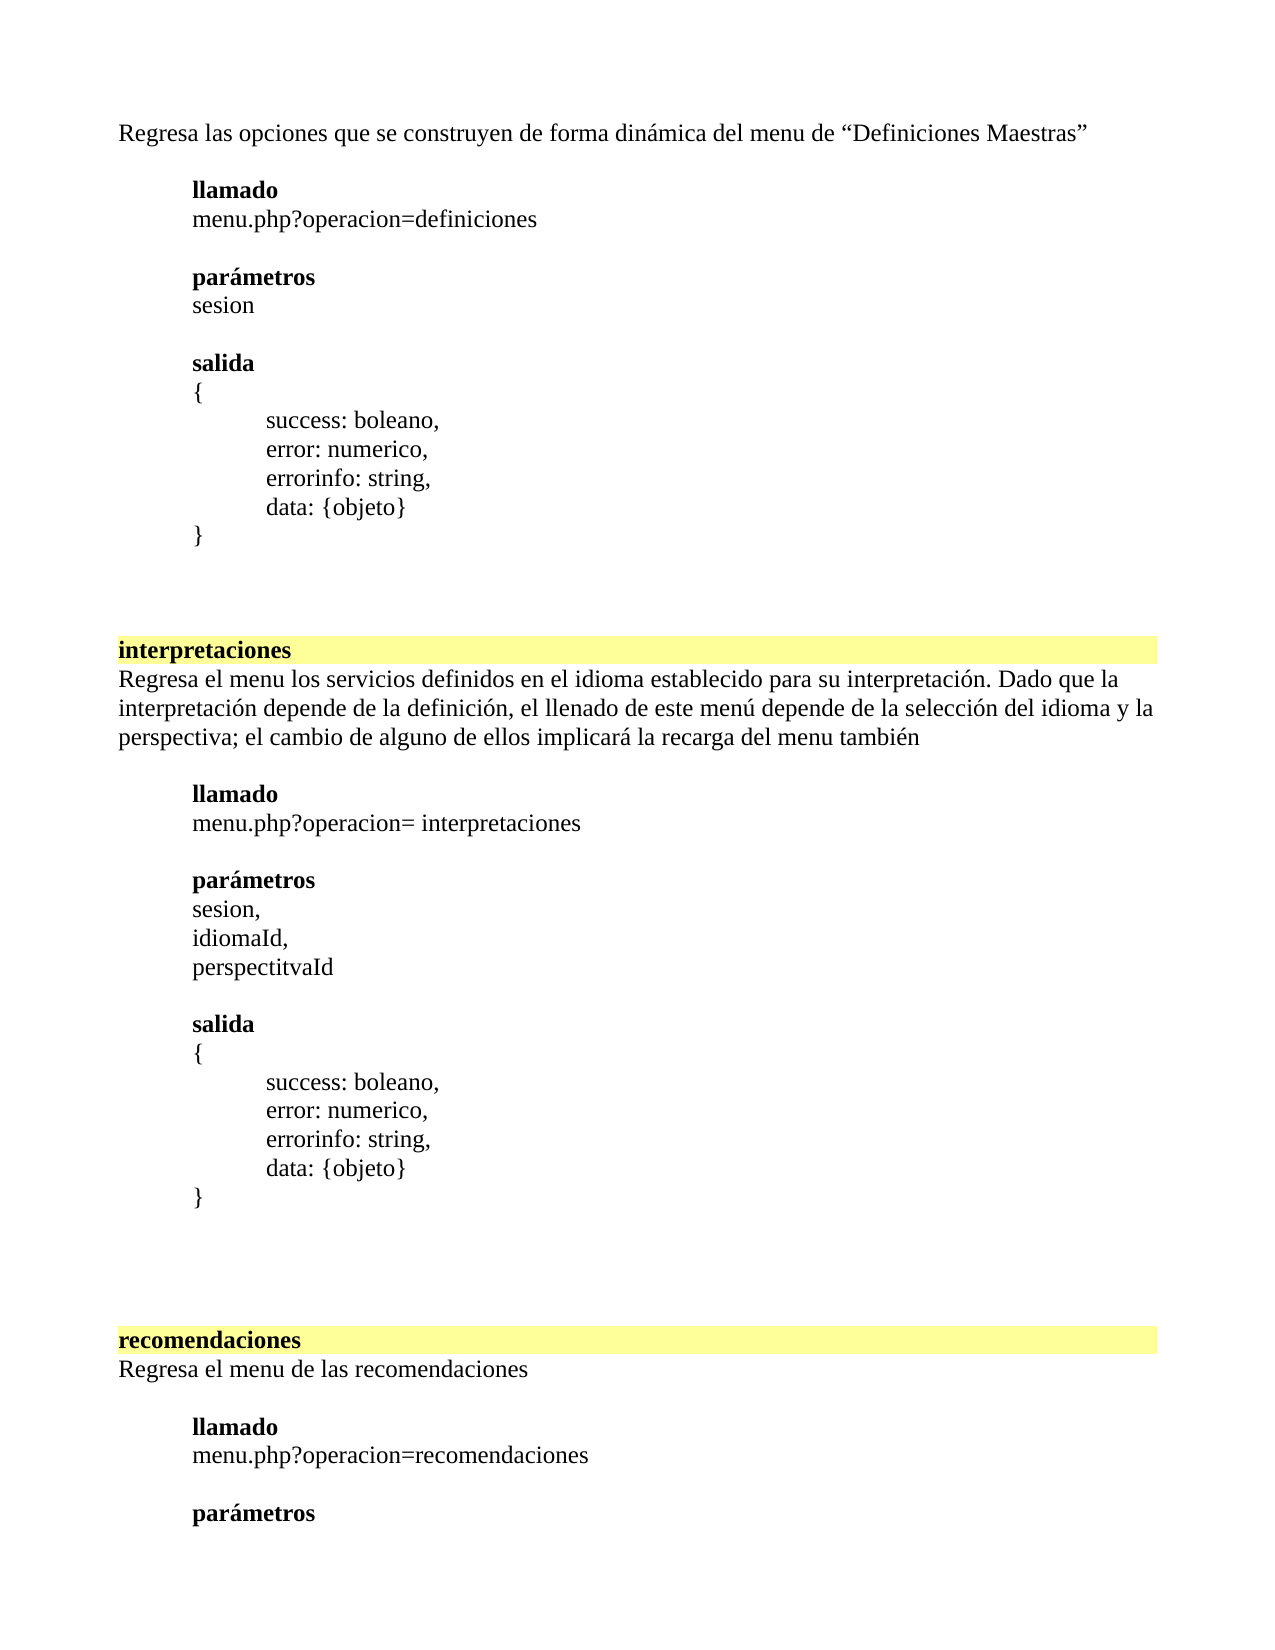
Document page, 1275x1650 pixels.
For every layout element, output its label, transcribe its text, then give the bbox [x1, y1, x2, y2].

text { [192, 1038, 1157, 1067]
text menu.php?operacion= interpretaciones [192, 808, 1157, 837]
text interpretaciones [118, 636, 1157, 664]
text success: boleano, [192, 406, 1157, 434]
text llamado [192, 1412, 1157, 1441]
text perspectitvaId [192, 952, 1157, 981]
text error: numerico, [192, 1096, 1157, 1124]
text } [192, 1182, 1157, 1211]
text llamado [192, 779, 1157, 808]
text recomendaciones [118, 1326, 1157, 1354]
text menu.php?operacion=recomendaciones [192, 1441, 1157, 1469]
text } [192, 521, 1157, 549]
text { [192, 377, 1157, 406]
text error: numerico, [192, 434, 1157, 463]
text Regresa el menu de las recomendaciones [118, 1354, 1157, 1383]
text menu.php?operacion=definiciones [192, 204, 1157, 233]
text idiomaId, [192, 923, 1157, 952]
text salida [192, 1009, 1157, 1038]
text errorinfo: string, [192, 1124, 1157, 1153]
text parámetros [192, 262, 1157, 291]
text parámetros [192, 1498, 1157, 1527]
text llamado [192, 176, 1157, 204]
text success: boleano, [192, 1067, 1157, 1096]
text sesion [192, 291, 1157, 319]
text salida [192, 348, 1157, 377]
text sesion, [192, 894, 1157, 923]
text Regresa el menu los servicios definidos en el idioma establecido para su interpretación. Dado que la interpretación depende de la definición, el llenado de este menú depende de la selección del idioma y la perspectiva; el cambio de alguno de ellos implicará la recarga del menu también [118, 664, 1157, 751]
text data: {objeto} [192, 492, 1157, 521]
text parámetros [192, 866, 1157, 894]
text Regresa las opciones que se construyen de forma dinámica del menu de “Definiciones Maestras” [118, 118, 1157, 147]
text data: {objeto} [192, 1153, 1157, 1182]
text errorinfo: string, [192, 463, 1157, 492]
